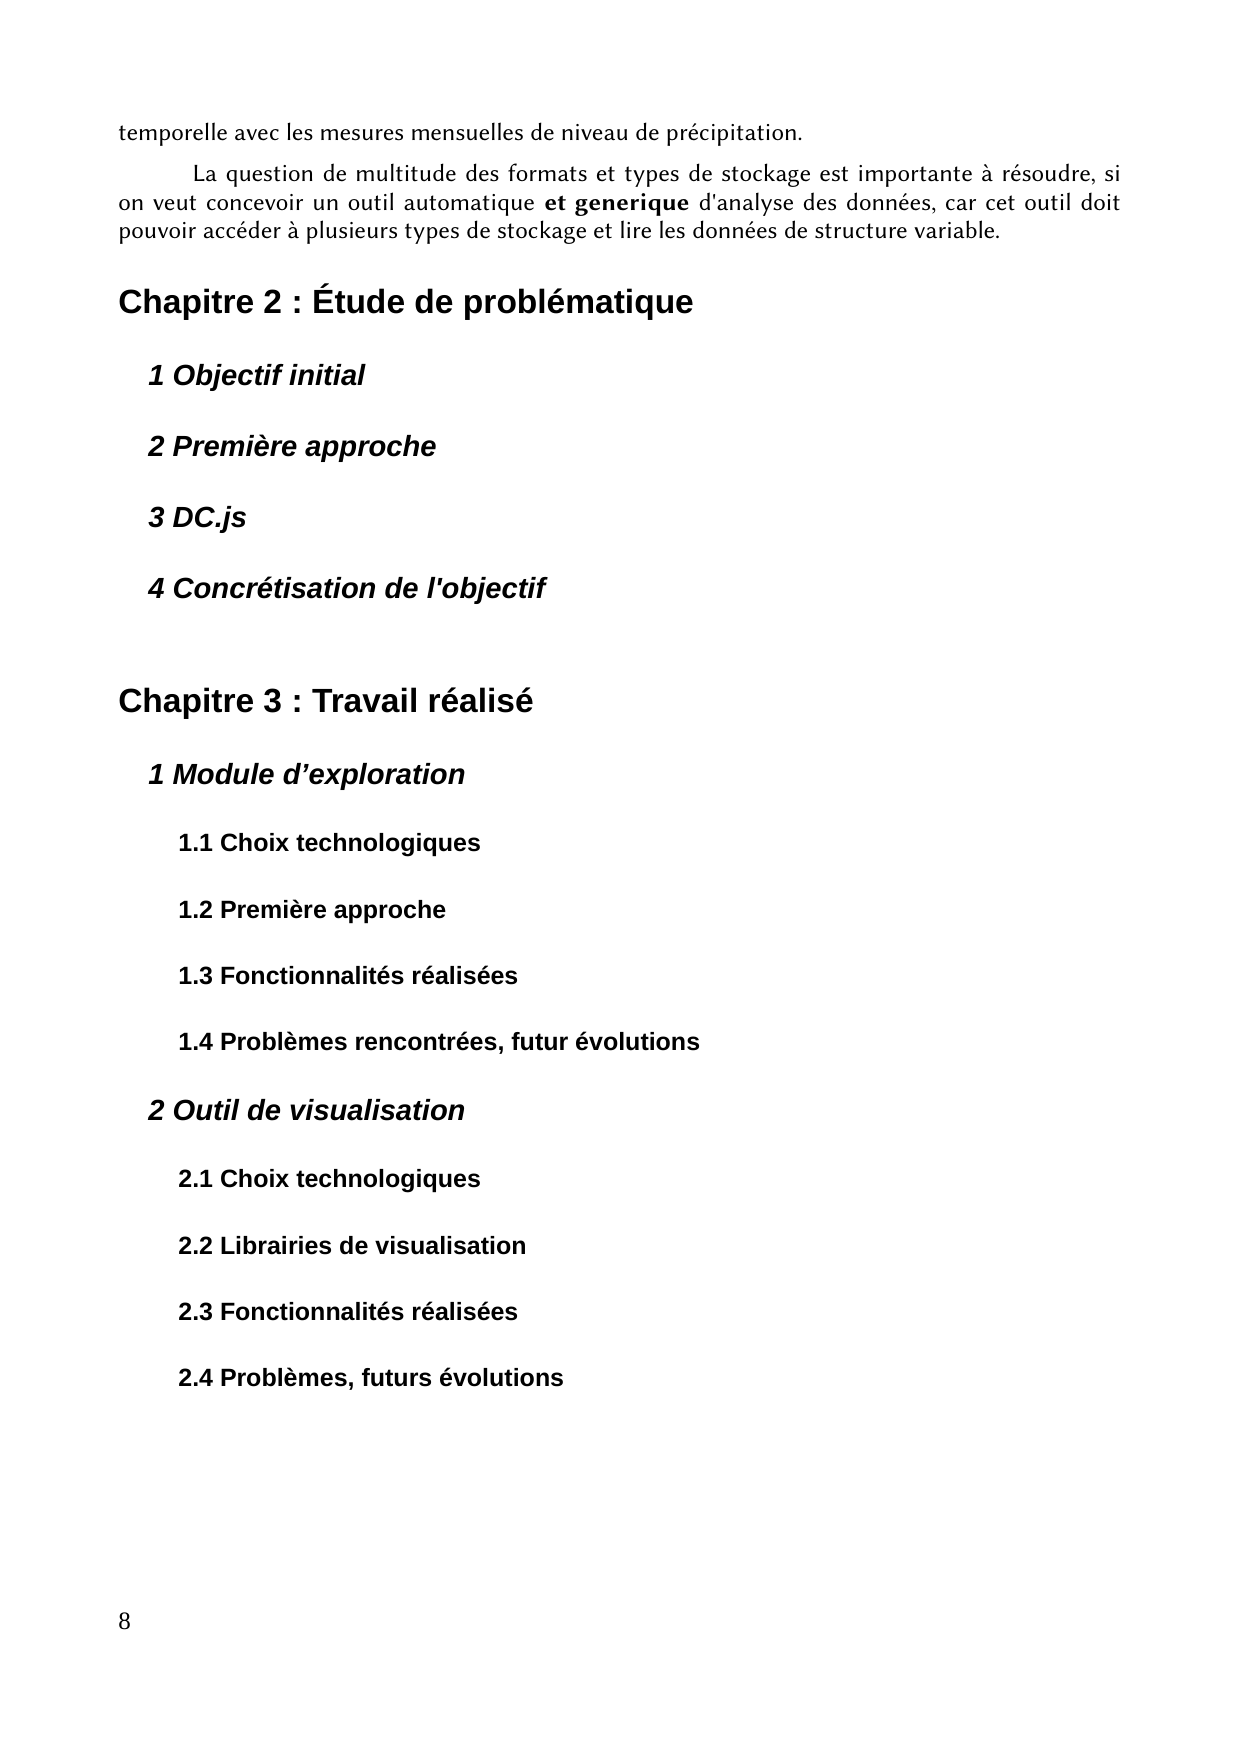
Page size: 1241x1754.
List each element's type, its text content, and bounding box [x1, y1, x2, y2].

subtitle Fonctionnalités réalisées [118, 961, 1122, 990]
text temporelle avec les mesures mensuelles de niveau de précipitation. [118, 118, 1122, 147]
subtitle Chapitre 2 : Étude de problématique [118, 282, 1122, 321]
subtitle Librairies de visualisation [118, 1231, 1122, 1259]
subtitle DC.js [118, 501, 1122, 534]
subtitle Problèmes, futurs évolutions [118, 1363, 1122, 1392]
subtitle Fonctionnalités réalisées [118, 1297, 1122, 1326]
subtitle Chapitre 3 : Travail réalisé [118, 681, 1122, 720]
subtitle Première approche [118, 429, 1122, 463]
subtitle Module d’exploration [118, 757, 1122, 791]
subtitle Choix technologiques [118, 1164, 1122, 1193]
subtitle Outil de visualisation [118, 1093, 1122, 1127]
subtitle Objectif initial [118, 358, 1122, 392]
subtitle Première approche [118, 895, 1122, 923]
subtitle Choix technologiques [118, 828, 1122, 857]
text La question de multitude des formats et types de stockage est importante à résoudre, si on veut concevoir un outil automatique et generique d'analyse des données, car cet outil doit pouvoir accéder à plusieurs types de stockage et lire les données de structure variable. [118, 159, 1122, 245]
subtitle Problèmes rencontrées, futur évolutions [118, 1027, 1122, 1056]
subtitle Concrétisation de l'objectif [118, 572, 1122, 605]
